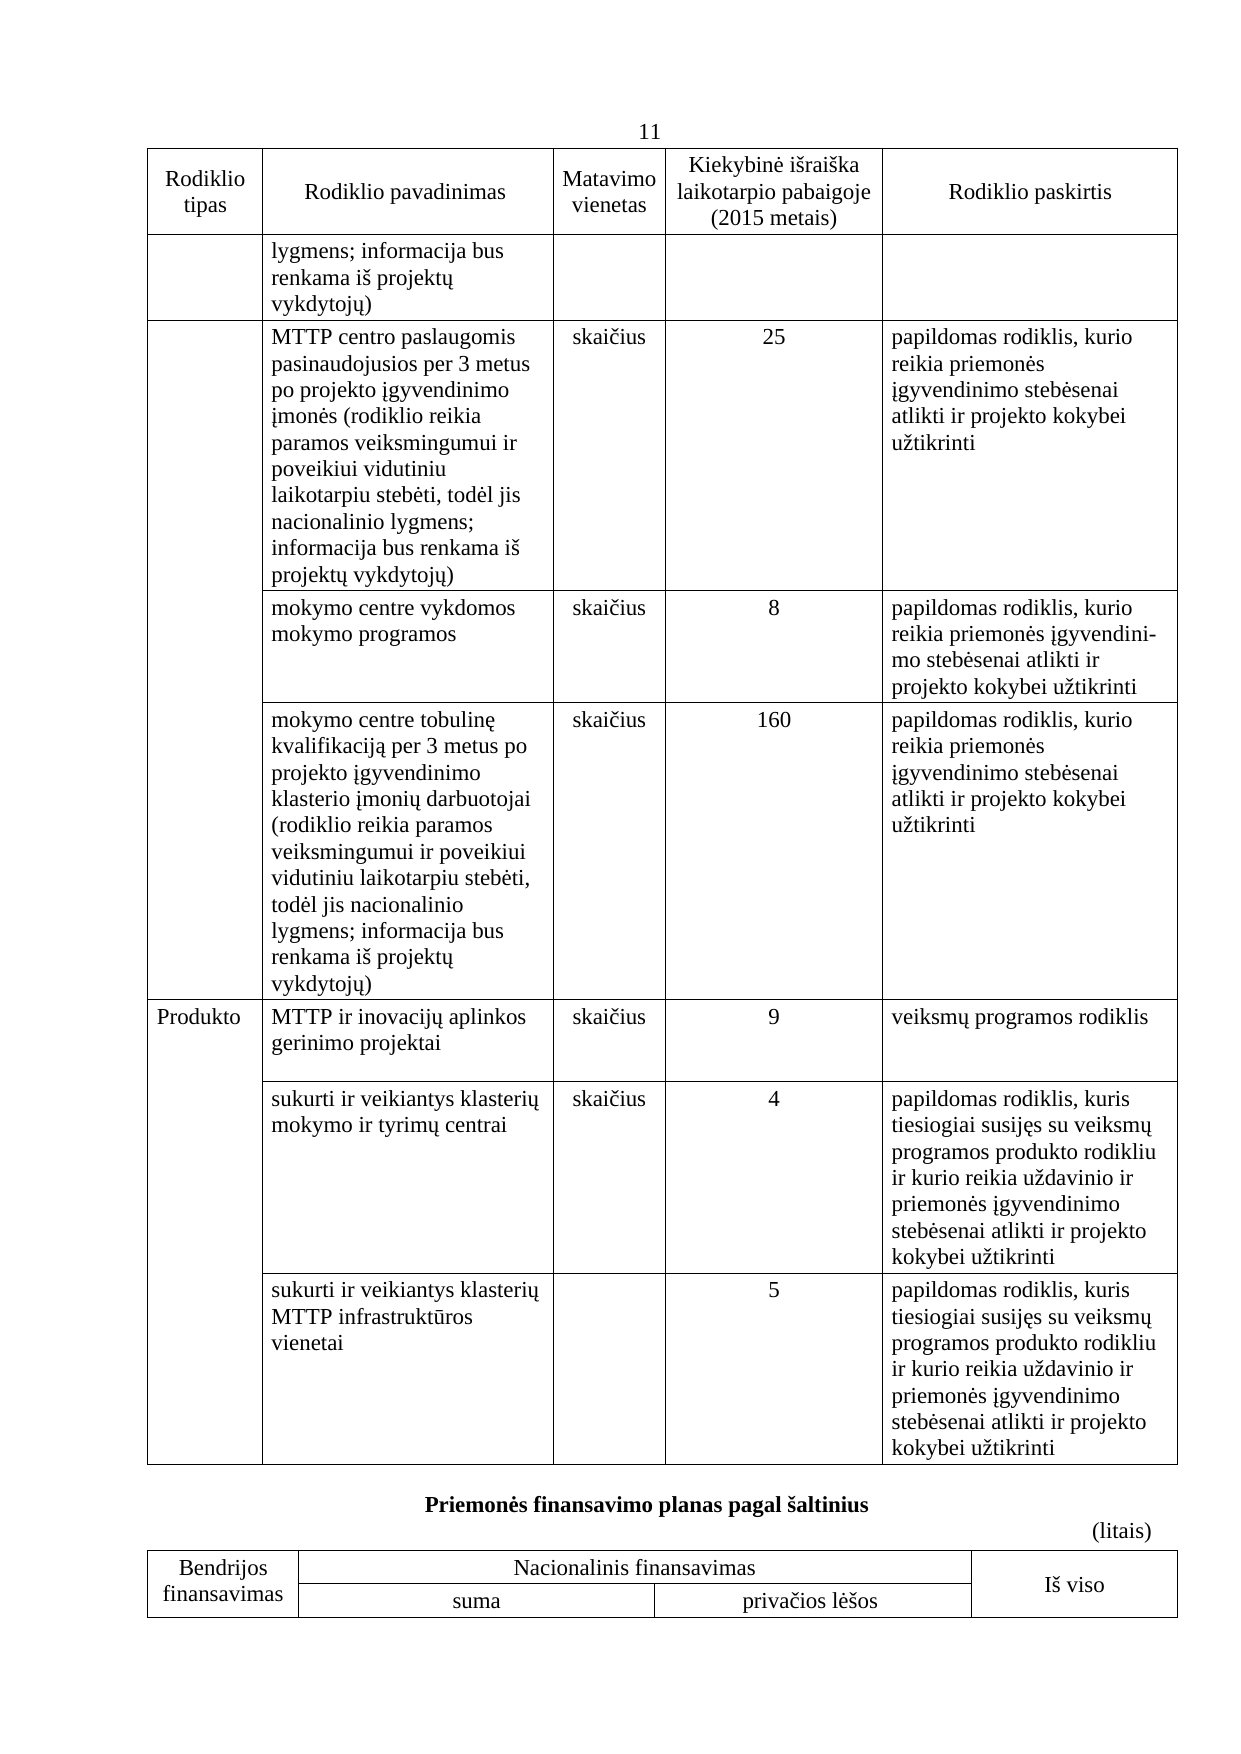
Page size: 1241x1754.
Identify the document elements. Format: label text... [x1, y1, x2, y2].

table_cell MTTP centro paslaugomis pasinaudojusios per 3 metus po projekto įgyvendinimo įmonės (rodiklio reikia paramos veiksmingumui ir poveikiui vidutiniu laikotarpiu stebėti, todėl jis nacionalinio lygmens; informacija bus renkama iš projektų vykdytojų) [263, 321, 553, 590]
table_cell MTTP ir inovacijų aplinkos gerinimo projektai [263, 1000, 553, 1081]
table_cell skaičius [554, 591, 665, 702]
table_cell [554, 235, 665, 319]
table_cell suma [299, 1584, 654, 1617]
table_cell 4 [666, 1082, 882, 1272]
table_cell skaičius [554, 321, 665, 590]
table_cell sukurti ir veikiantys klasterių mokymo ir tyrimų centrai [263, 1082, 553, 1272]
table_cell lygmens; informacija bus renkama iš projektų vykdytojų) [263, 235, 553, 319]
table_header Iš viso [972, 1551, 1177, 1617]
table_cell [666, 235, 882, 319]
table_header Rodiklio tipas [148, 149, 262, 233]
text Priemonės finansavimo planas pagal šaltinius [148, 1491, 1152, 1517]
table_cell skaičius [554, 1082, 665, 1272]
table_header Rodiklio paskirtis [883, 149, 1177, 233]
table_cell 9 [666, 1000, 882, 1081]
table_cell veiksmų programos rodiklis [883, 1000, 1177, 1081]
table_cell [554, 1274, 665, 1464]
table_header Matavimo vienetas [554, 149, 665, 233]
table_cell mokymo centre vykdomos mokymo programos [263, 591, 553, 702]
table_cell Produkto [148, 1000, 262, 1464]
table_cell [883, 235, 1177, 319]
table_cell mokymo centre tobulinę kvalifikaciją per 3 metus po projekto įgyvendinimo klasterio įmonių darbuotojai (rodiklio reikia paramos veiksmingumui ir poveikiui vidutiniu laikotarpiu stebėti, todėl jis nacionalinio lygmens; informacija bus renkama iš projektų vykdytojų) [263, 703, 553, 999]
table_cell 5 [666, 1274, 882, 1464]
table_cell skaičius [554, 703, 665, 999]
table_cell privačios lėšos [655, 1584, 971, 1617]
table_cell papildomas rodiklis, kurio reikia priemonės įgyvendinimo stebėsenai atlikti ir projekto kokybei užtikrinti [883, 703, 1177, 999]
table_cell papildomas rodiklis, kuris tiesiogiai susijęs su veiksmų programos produkto rodikliu ir kurio reikia uždavinio ir priemonės įgyvendinimo stebėsenai atlikti ir projekto kokybei užtikrinti [883, 1274, 1177, 1464]
table_cell papildomas rodiklis, kuris tiesiogiai susijęs su veiksmų programos produkto rodikliu ir kurio reikia uždavinio ir priemonės įgyvendinimo stebėsenai atlikti ir projekto kokybei užtikrinti [883, 1082, 1177, 1272]
table_cell 8 [666, 591, 882, 702]
table_cell sukurti ir veikiantys klasterių MTTP infrastruktūros vienetai [263, 1274, 553, 1464]
table_header Nacionalinis finansavimas [299, 1551, 971, 1583]
table_cell 25 [666, 321, 882, 590]
table_header Bendrijos finansavimas [148, 1551, 298, 1617]
table_cell skaičius [554, 1000, 665, 1081]
table_cell [148, 590, 262, 999]
table_header Rodiklio pavadinimas [263, 149, 553, 233]
table_cell [148, 235, 262, 319]
table_cell [148, 321, 262, 590]
text (litais) [148, 1517, 1152, 1544]
table_header Kiekybinė išraiška laikotarpio pabaigoje (2015 metais) [666, 149, 882, 233]
table_cell papildomas rodiklis, kurio reikia priemonės įgyvendi­ni­mo stebėsenai atlikti ir projekto kokybei užtikrinti [883, 591, 1177, 702]
table_cell 160 [666, 703, 882, 999]
table_cell papildomas rodiklis, kurio reikia priemonės įgyvendinimo stebėsenai atlikti ir projekto kokybei užtikrinti [883, 321, 1177, 590]
